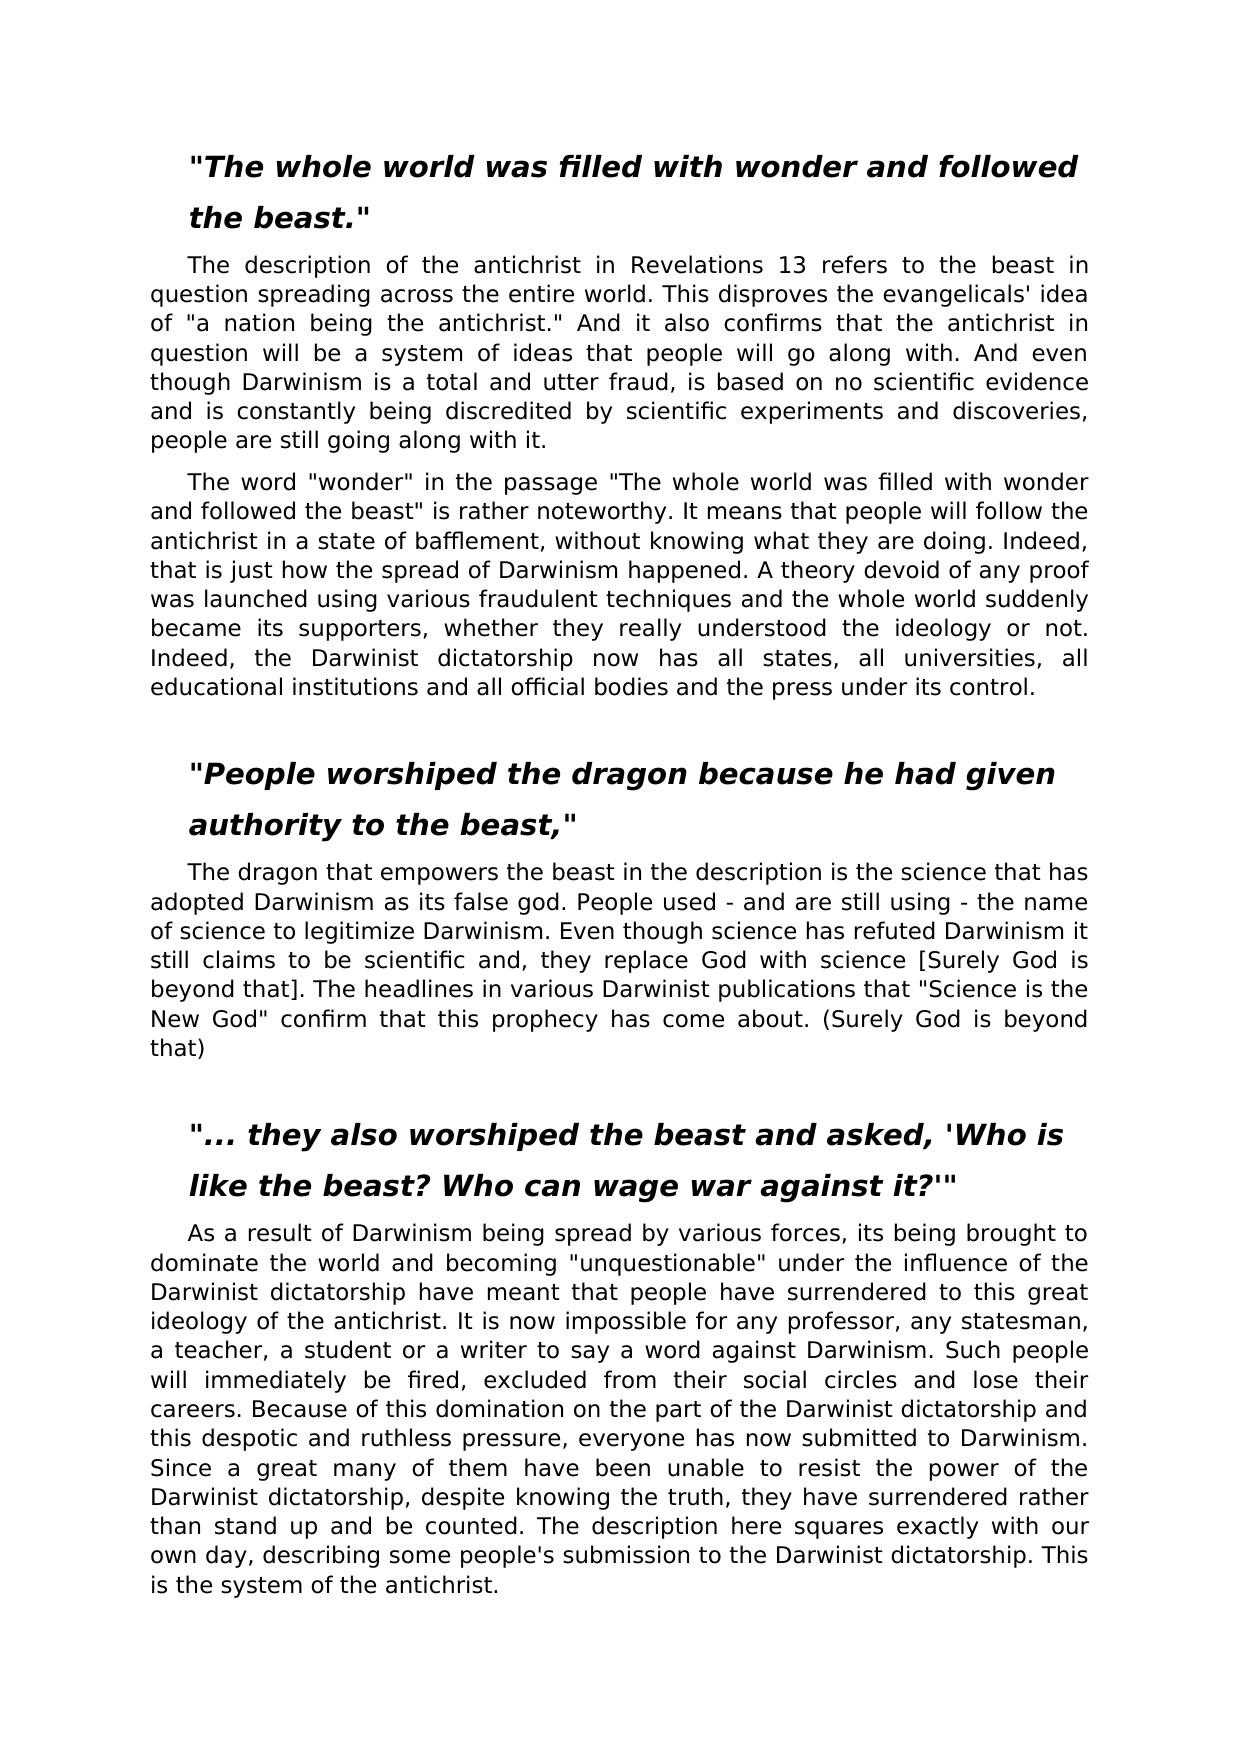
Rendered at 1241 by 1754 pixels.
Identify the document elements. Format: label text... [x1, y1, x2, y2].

text The word "wonder" in the passage "The whole world was filled with wonder and followed the beast" is rather noteworthy. It means that people will follow the antichrist in a state of bafflement, without knowing what they are doing. Indeed, that is just how the spread of Darwinism happened. A theory devoid of any proof was launched using various fraudulent techniques and the whole world suddenly became its supporters, whether they really understood the ideology or not. Indeed, the Darwinist dictatorship now has all states, all universities, all educational institutions and all official bodies and the press under its control. [150, 469, 1090, 701]
text "The whole world was filled with wonder and followed the beast." [188, 150, 1090, 235]
text "People worshiped the dragon because he had given authority to the beast," [188, 758, 1090, 843]
text The description of the antichrist in Revelations 13 refers to the beast in question spreading across the entire world. This disproves the evangelicals' idea of "a nation being the antichrist." And it also confirms that the antichrist in question will be a system of ideas that people will go along with. And even though Darwinism is a total and utter fraud, is based on no scientific evidence and is constantly being discredited by scientific experiments and discoveries, people are still going along with it. [150, 252, 1090, 454]
text As a result of Darwinism being spread by various forces, its being brought to dominate the world and becoming "unquestionable" under the influence of the Darwinist dictatorship have meant that people have surrendered to this great ideology of the antichrist. It is now impossible for any professor, any statesman, a teacher, a student or a writer to say a word against Darwinism. Such people will immediately be fired, excluded from their social circles and lose their careers. Because of this domination on the part of the Darwinist dictatorship and this despotic and ruthless pressure, everyone has now submitted to Darwinism. Since a great many of them have been unable to resist the power of the Darwinist dictatorship, despite knowing the truth, they have surrendered rather than stand up and be counted. The description here squares exactly with our own day, describing some people's submission to the Darwinist dictatorship. This is the system of the antichrist. [150, 1221, 1090, 1598]
text The dragon that empowers the beast in the description is the science that has adopted Darwinism as its false god. People used - and are still using - the name of science to legitimize Darwinism. Even though science has refuted Darwinism it still claims to be scientific and, they replace God with science [Surely God is beyond that]. The headlines in various Darwinist publications that "Science is the New God" confirm that this prophecy has come about. (Surely God is beyond that) [150, 859, 1090, 1062]
text "... they also worshiped the beast and asked, 'Who is like the beast? Who can wage war against it?'" [188, 1119, 1090, 1204]
